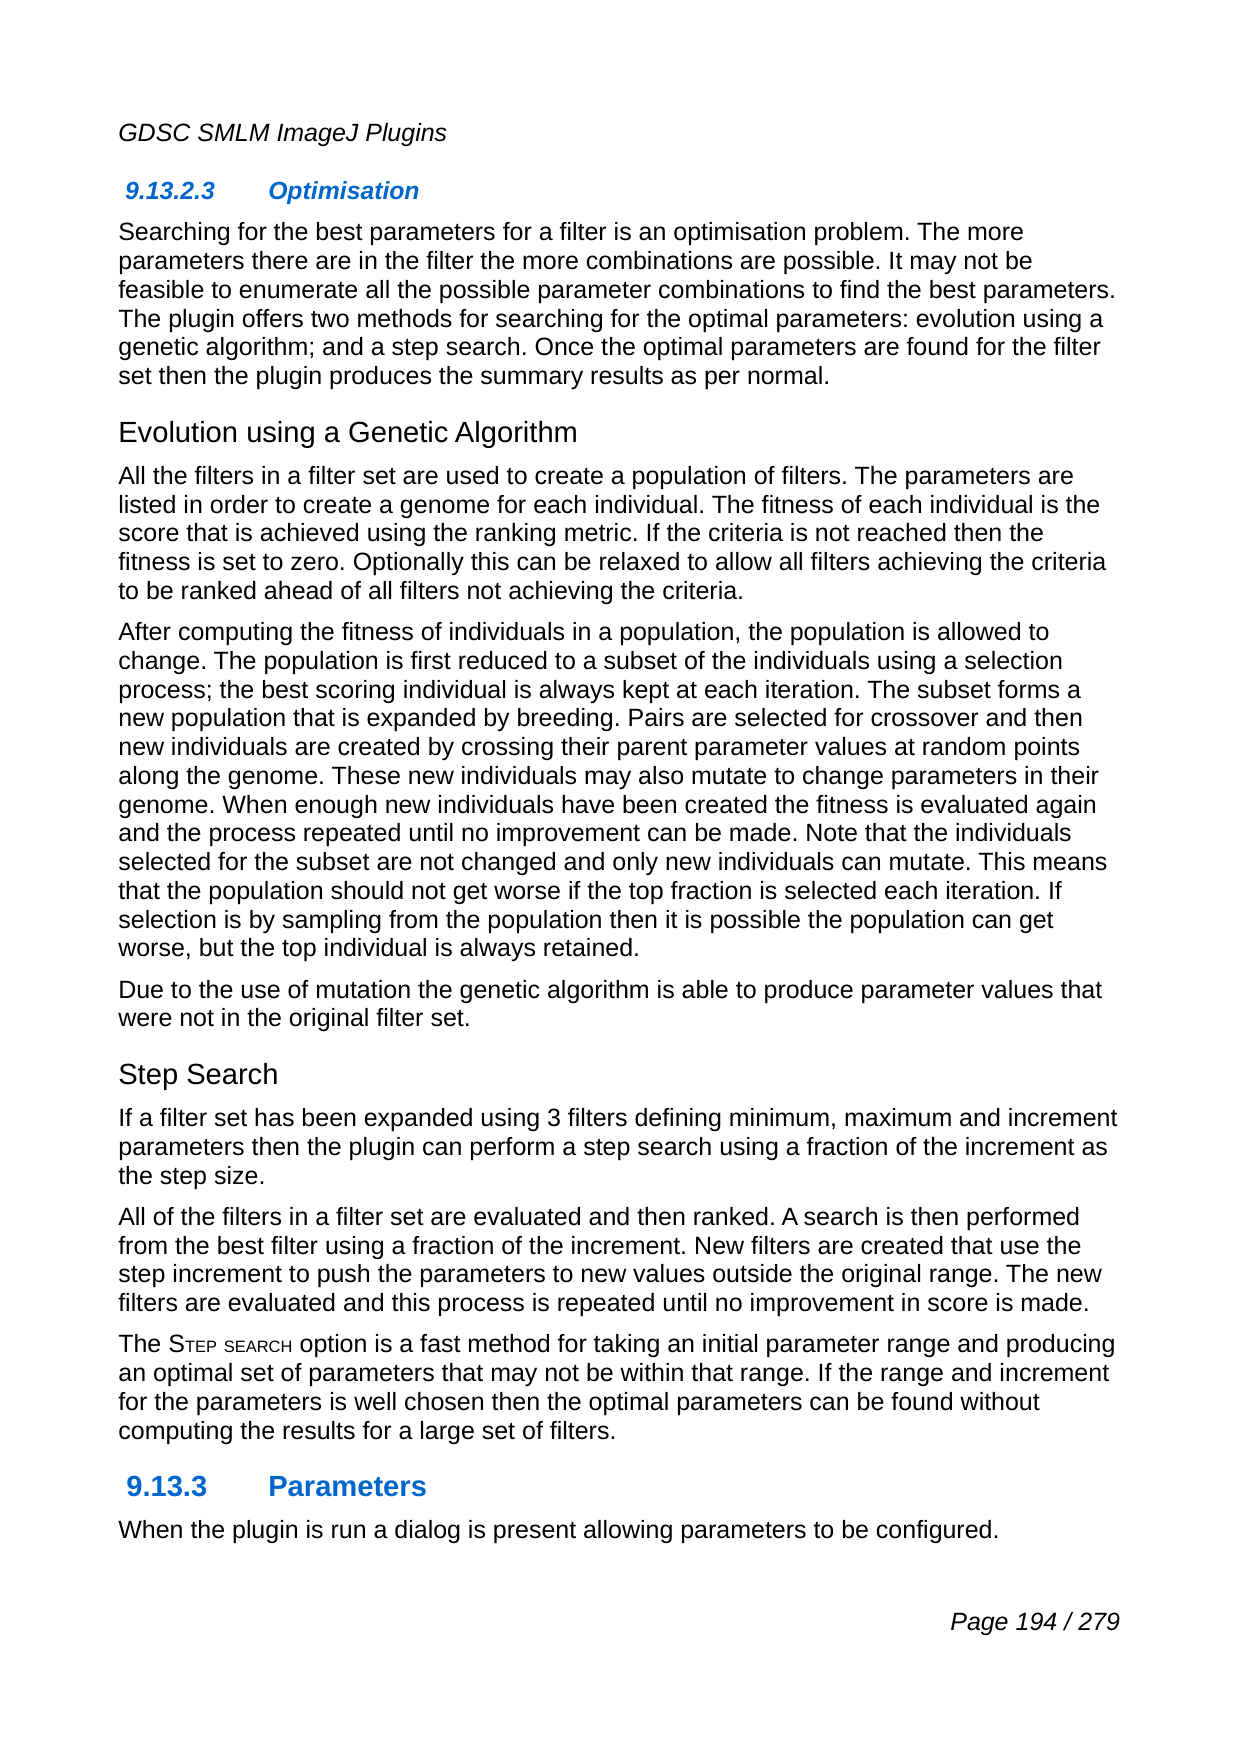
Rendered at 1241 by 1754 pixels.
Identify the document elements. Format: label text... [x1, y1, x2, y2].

text Searching for the best parameters for a filter is an optimisation problem. The more parameters there are in the filter the more combinations are possible. It may not be feasible to enumerate all the possible parameter combinations to find the best parameters. The plugin offers two methods for searching for the optimal parameters: evolution using a genetic algorithm; and a step search. Once the optimal parameters are found for the filter set then the plugin produces the summary results as per normal. [118, 217, 1122, 390]
subtitle Optimisation [118, 176, 1122, 205]
subtitle Evolution using a Genetic Algorithm [118, 415, 1122, 448]
text When the plugin is run a dialog is present allowing parameters to be configured. [118, 1516, 1122, 1544]
text If a filter set has been expanded using 3 filters defining minimum, maximum and increment parameters then the plugin can perform a step search using a fraction of the increment as the step size. [118, 1103, 1122, 1189]
text All of the filters in a filter set are evaluated and then ranked. A search is then performed from the best filter using a fraction of the increment. New filters are created that use the step increment to push the parameters to new values outside the original range. The new filters are evaluated and this process is repeated until no improvement in score is made. [118, 1202, 1122, 1317]
text All the filters in a filter set are used to create a population of filters. The parameters are listed in order to create a genome for each individual. The fitness of each individual is the score that is achieved using the ranking metric. If the criteria is not reached then the fitness is set to zero. Optionally this can be relaxed to allow all filters achieving the criteria to be ranked ahead of all filters not achieving the criteria. [118, 461, 1122, 605]
text Due to the use of mutation the genetic algorithm is able to produce parameter values that were not in the original filter set. [118, 975, 1122, 1032]
subtitle Step Search [118, 1057, 1122, 1091]
text The Step search option is a fast method for taking an initial parameter range and producing an optimal set of parameters that may not be within that range. If the range and increment for the parameters is well chosen then the optimal parameters can be found without computing the results for a large set of filters. [118, 1329, 1122, 1444]
subtitle Parameters [118, 1469, 1122, 1503]
text After computing the fitness of individuals in a population, the population is allowed to change. The population is first reduced to a subset of the individuals using a selection process; the best scoring individual is always kept at each iteration. The subset forms a new population that is expanded by breeding. Pairs are selected for crossover and then new individuals are created by crossing their parent parameter values at random points along the genome. These new individuals may also mutate to change parameters in their genome. When enough new individuals have been created the fitness is evaluated again and the process repeated until no improvement can be made. Note that the individuals selected for the subset are not changed and only new individuals can mutate. This means that the population should not get worse if the top fraction is selected each iteration. If selection is by sampling from the population then it is possible the population can get worse, but the top individual is always retained. [118, 617, 1122, 962]
